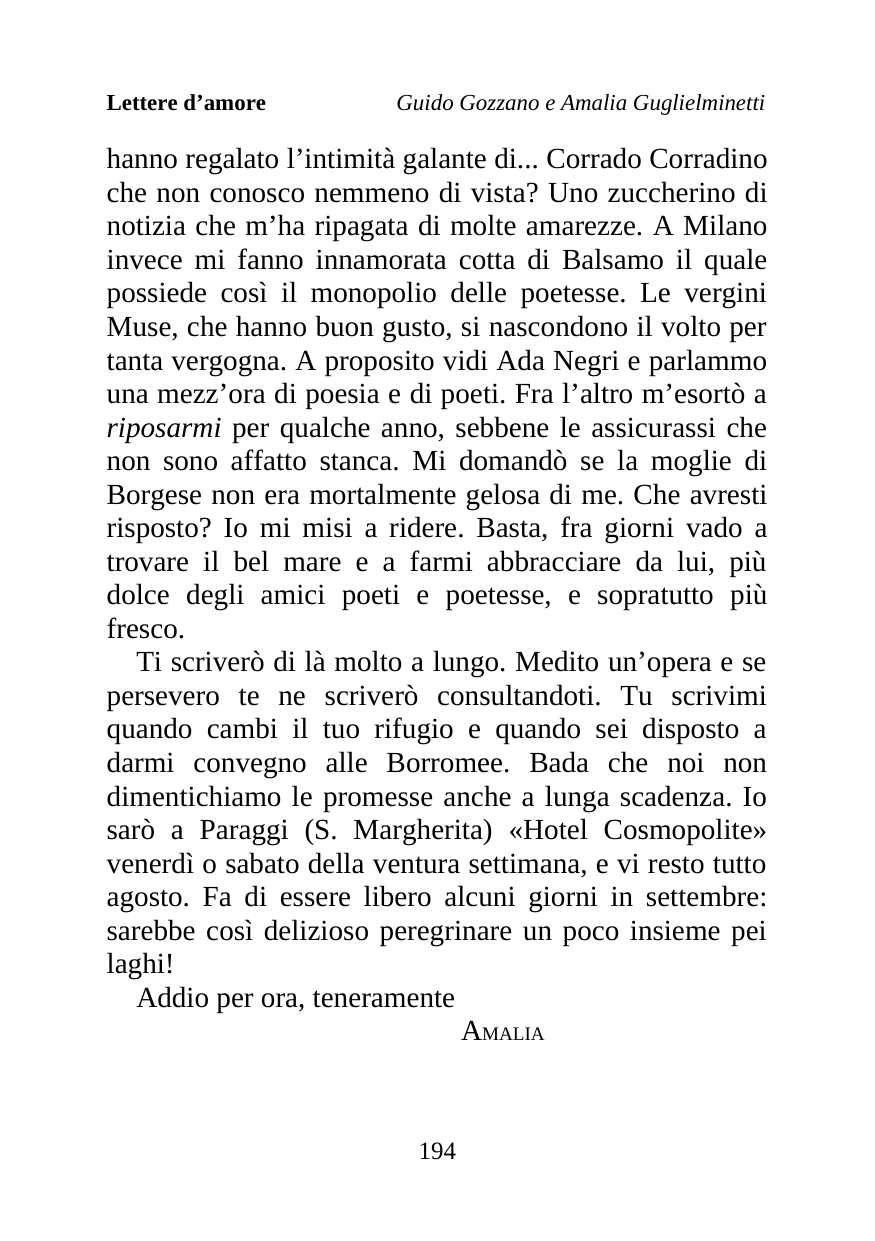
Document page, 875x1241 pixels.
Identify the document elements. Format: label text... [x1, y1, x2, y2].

text hanno regalato l’intimità galante di... Corrado Corradino che non conosco nemmeno di vista? Uno zuccherino di notizia che m’ha ripagata di molte amarezze. A Milano invece mi fanno innamorata cotta di Balsamo il quale possiede così il monopolio delle poetesse. Le vergini Muse, che hanno buon gusto, si nascondono il volto per tanta vergogna. A proposito vidi Ada Negri e parlammo una mezz’ora di poesia e di poeti. Fra l’altro m’esortò a riposarmi per qualche anno, sebbene le assicurassi che non sono affatto stanca. Mi domandò se la moglie di Borgese non era mortalmente gelosa di me. Che avresti risposto? Io mi misi a ridere. Basta, fra giorni vado a trovare il bel mare e a farmi abbracciare da lui, più dolce degli amici poeti e poetesse, e sopratutto più fresco. [106, 141, 768, 644]
text Addio per ora, teneramente [106, 980, 768, 1013]
text Amalia [461, 1013, 768, 1047]
text Ti scriverò di là molto a lungo. Medito un’opera e se persevero te ne scriverò consultandoti. Tu scrivimi quando cambi il tuo rifugio e quando sei disposto a darmi convegno alle Borromee. Bada che noi non dimentichiamo le promesse anche a lunga scadenza. Io sarò a Paraggi (S. Margherita) «Hotel Cosmopolite» venerdì o sabato della ventura settimana, e vi resto tutto agosto. Fa di essere libero alcuni giorni in settembre: sarebbe così delizioso peregrinare un poco insieme pei laghi! [106, 644, 768, 980]
